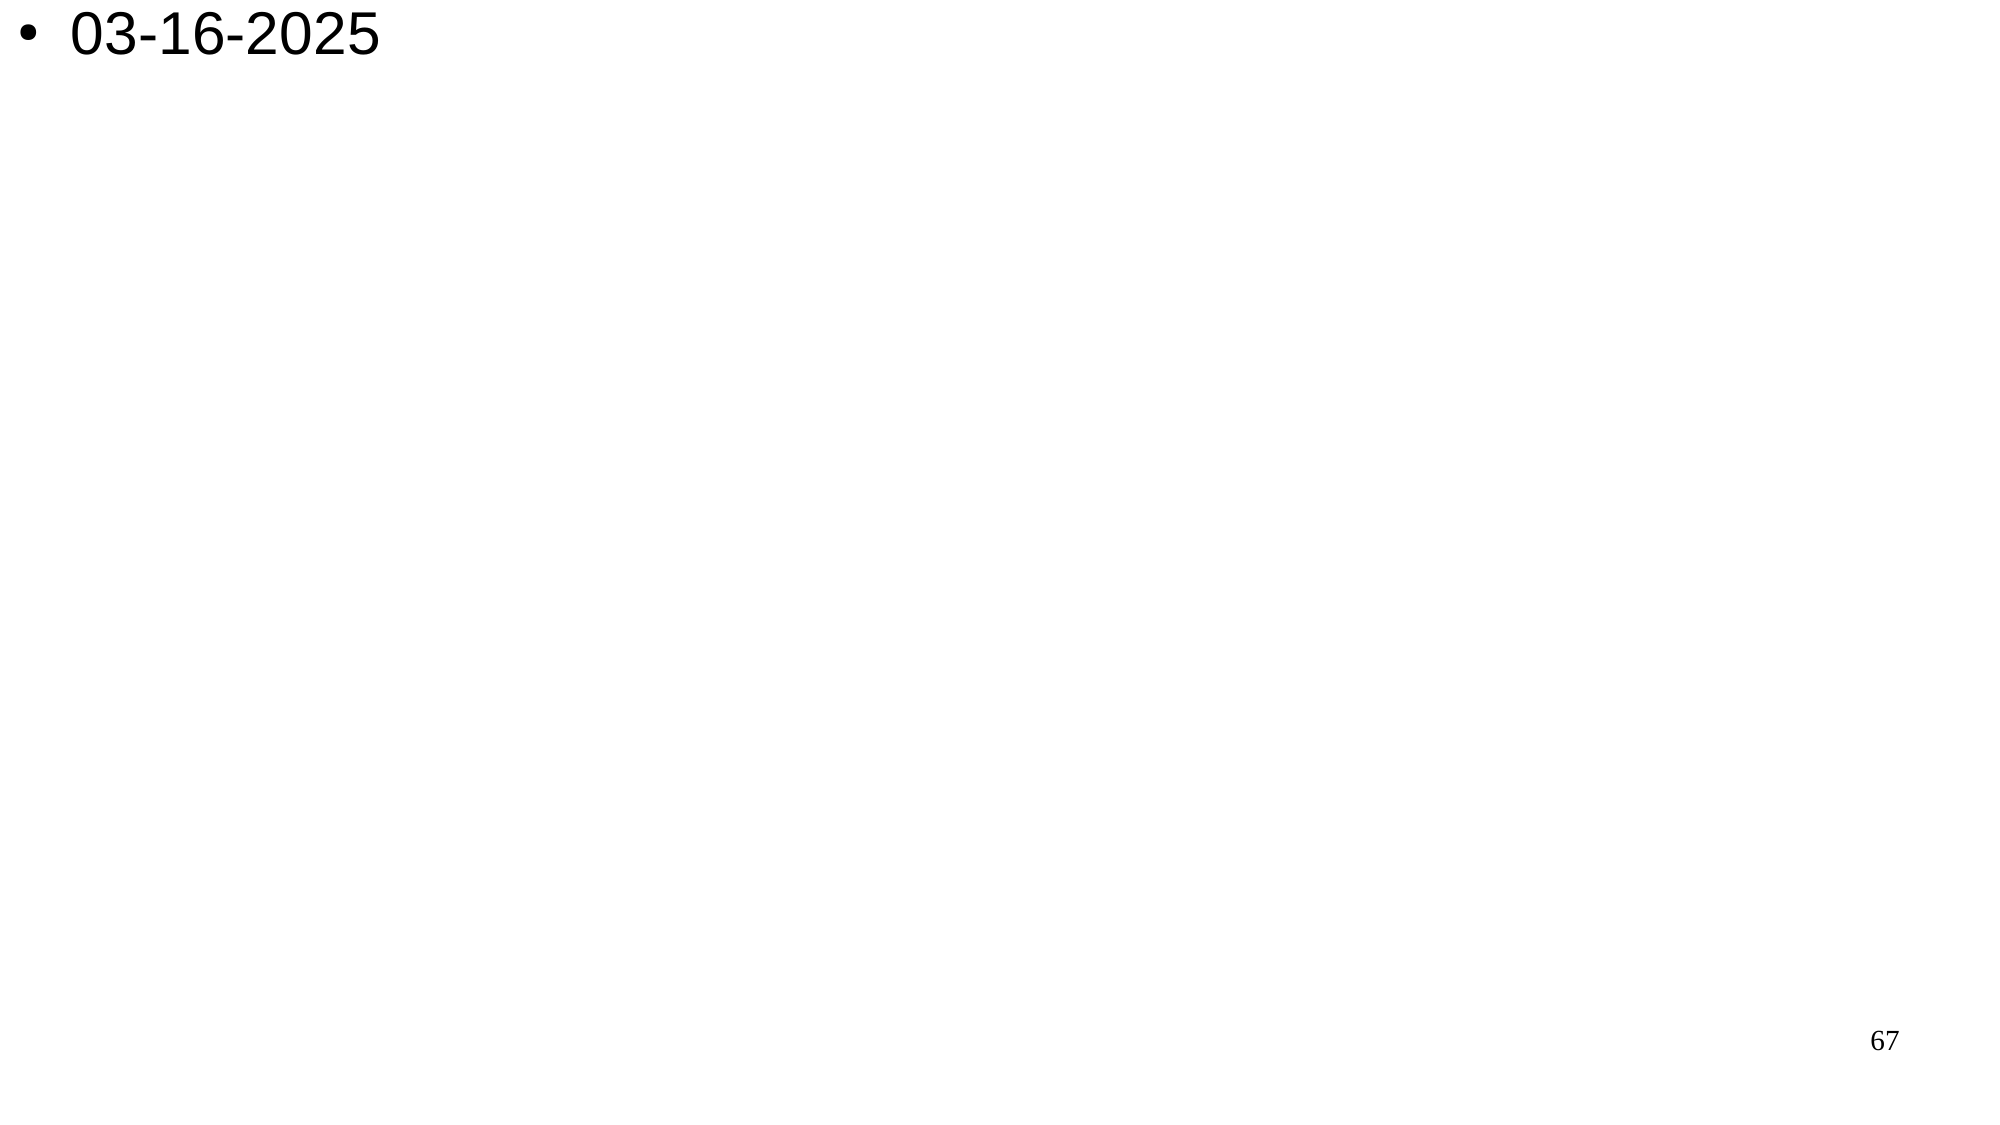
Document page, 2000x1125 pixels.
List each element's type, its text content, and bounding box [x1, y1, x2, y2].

list 03-16-2025 [0, 0, 1996, 1123]
